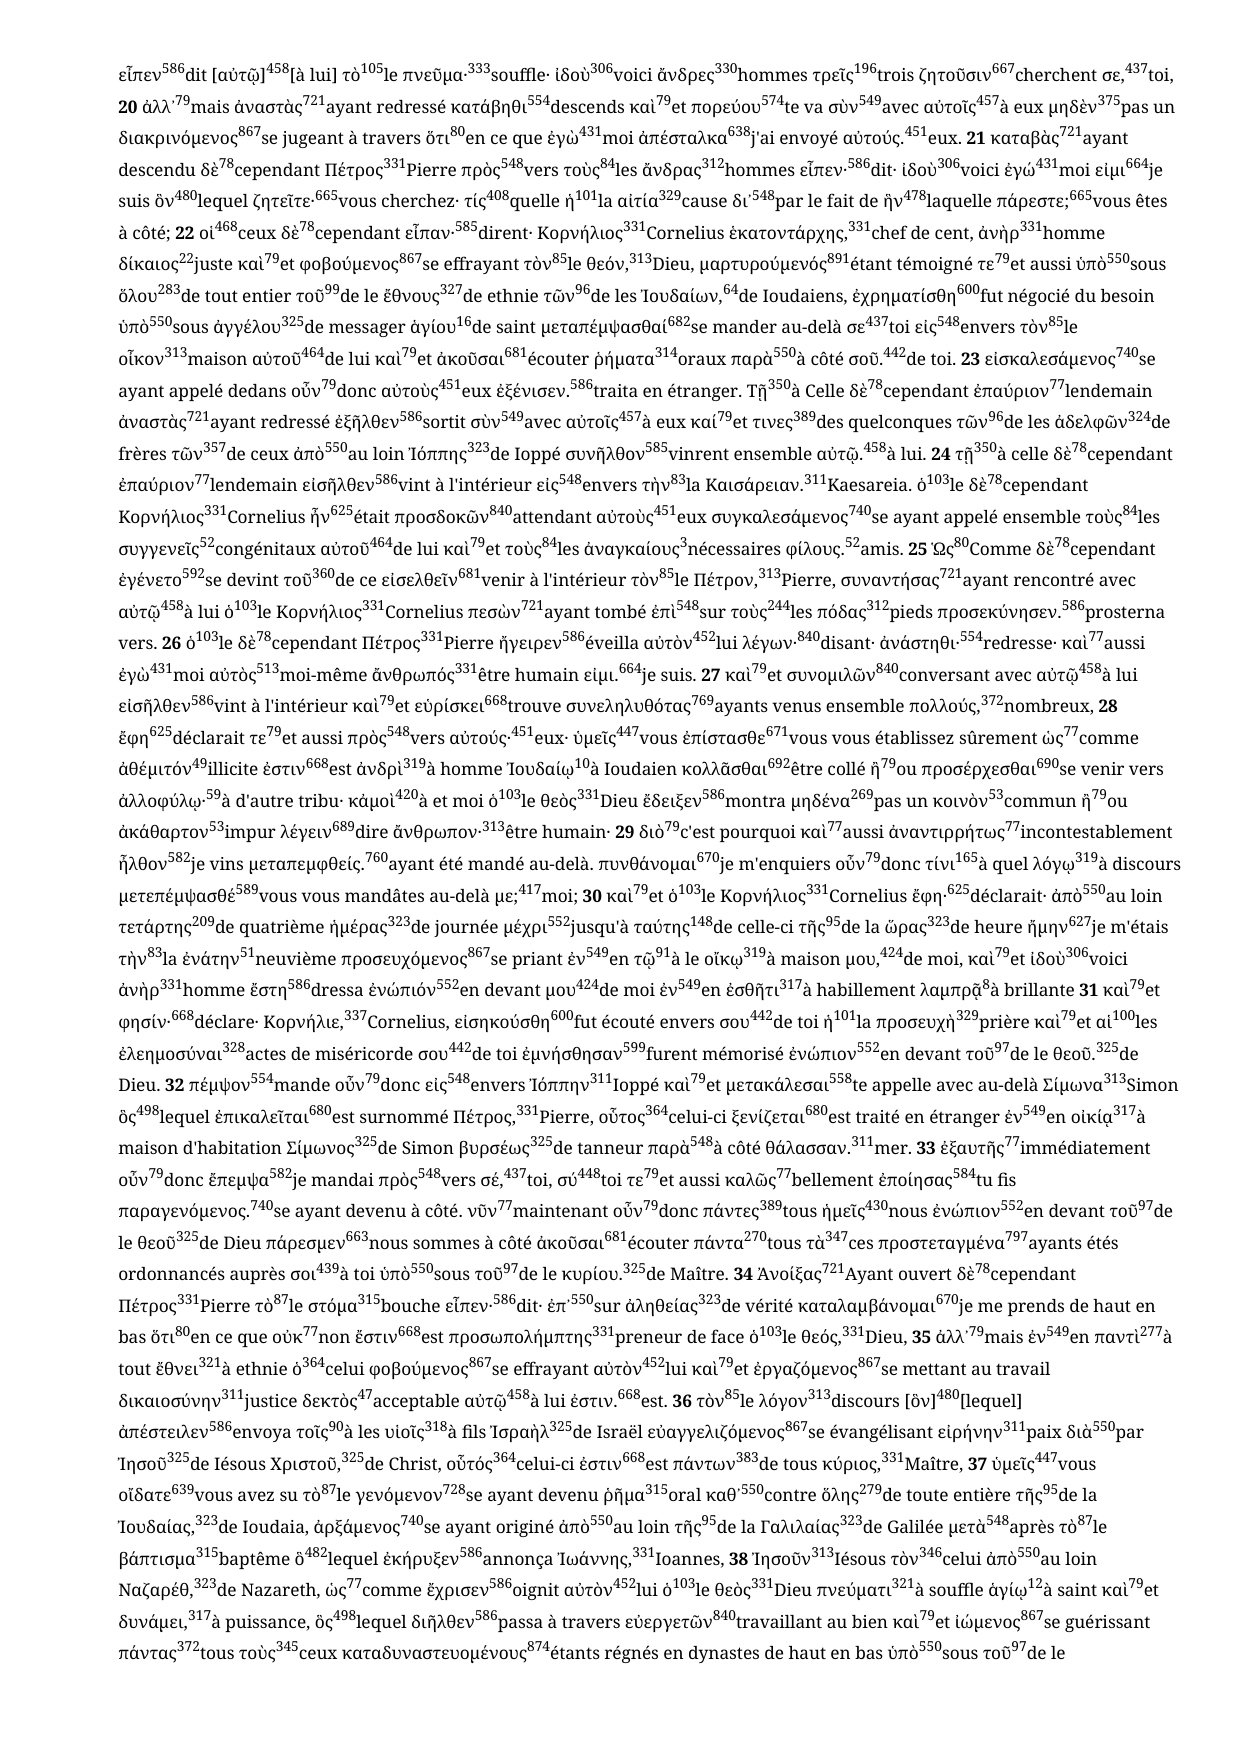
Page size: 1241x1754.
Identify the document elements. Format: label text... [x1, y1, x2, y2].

text 1 Ἀνὴρ331Homme δέ78cependant τις287un quelconque ἐν549en Καισαρείᾳ317à Kaesareia ὀνόματι321à nom Κορνήλιος,331Cornelius, ἑκατοντάρχης331chef de cent ἐκ550hors σπείρης323de spirale τῆς356de celle καλουμένης883de étante appelée Ἰταλικῆς,40de Italique, 2 εὐσεβὴς71pieux καὶ79et φοβούμενος867se effrayant τὸν85le θεὸν313Dieu σὺν549avec παντὶ275à tout τῷ91à le οἴκῳ319à maison αὐτοῦ,464de lui, ποιῶν840faisant ἐλεημοσύνας310actes de miséricorde πολλὰς266nombreuses τῷ91à le λαῷ319à peuple καὶ79et δεόμενος867se attachant de lien τοῦ97de le θεοῦ325de Dieu διὰ550par παντός,386de tout, 3 εἶδεν586vit ἐν549en ὁράματι321à vision φανερῶς77visiblement ὡσεὶ80comme si περὶ548autour ὥραν311heure ἐνάτην201neuvième τῆς95de la ἡμέρας323de journée ἄγγελον313messager τοῦ97de le θεοῦ325de Dieu εἰσελθόντα707ayant venu à l'intérieur πρὸς548vers αὐτὸν452lui καὶ79et εἰπόντα707ayant dit αὐτῷ·458à lui· Κορνήλιε.337Cornelius. 4 ὁ469celui δὲ78cependant ἀτενίσας721ayant regardé fixement αὐτῷ458à lui καὶ79et ἔμφοβος47en effroi γενόμενος740se ayant devenu εἶπεν·586dit· τί412quel ἐστιν,668est, κύριε;337Maître; εἶπεν586dit δὲ78cependant αὐτῷ·458à lui· αἱ100les προσευχαί328prières σου442de toi καὶ79et αἱ100les ἐλεημοσύναι328actes de miséricorde σου442de toi ἀνέβησαν585montèrent εἰς548envers μνημόσυνον315souvenance ἔμπροσθεν552en devers τοῦ97de le θεοῦ.325de Dieu. 5 καὶ79et νῦν77maintenant πέμψον554mande ἄνδρας312hommes εἰς548envers Ἰόππην311Ioppé καὶ79et μετάπεμψαι558te mande au-delà Σίμωνά313Simon τινα269un quelconque ὃς498lequel ἐπικαλεῖται680est surnommé Πέτρος·331Pierre· 6 οὗτος364celui-ci ξενίζεται680est traité en étranger παρά549à côté τινι275à un quelconque Σίμωνι319à Simon βυρσεῖ,319à tanneur, ᾧ486à lequel ἐστιν668est οἰκία329maison d'habitation παρὰ548à côté θάλασσαν.311mer. 7 ὡς80comme δὲ78cependant ἀπῆλθεν586éloigna ὁ103le ἄγγελος331messager ὁ364celui λαλῶν840bavardant αὐτῷ,458à lui, φωνήσας721ayant sonné de voix δύο52deux τῶν96de les οἰκετῶν324de habitants de maison καὶ79et στρατιώτην313soldat εὐσεβῆ4pieux τῶν357de ceux προσκαρτερούντων833de endurants auprès αὐτῷ458à lui 8 καὶ79et ἐξηγησάμενος740se ayant raconté ἅπαντα374en totalités αὐτοῖς457à eux ἀπέστειλεν586envoya αὐτοὺς451eux εἰς548envers τὴν83la Ἰόππην.311Ioppé. 9 Τῇ350à Celle δὲ78cependant ἐπαύριον,77lendemain, ὁδοιπορούντων833de allants en chemin ἐκείνων357de ceux-là καὶ79et τῇ89à la πόλει317à cité ἐγγιζόντων,833de approchants, ἀνέβη586monta Πέτρος331Pierre ἐπὶ548sur τὸ87le δῶμα315dôme προσεύξασθαι682se prier περὶ548autour ὥραν311heure ἕκτην.201sixième. 10 ἐγένετο592se devint δὲ78cependant πρόσπεινος47affamé auprès καὶ79et ἤθελεν625voulait γεύσασθαι.682se goûter. παρασκευαζόντων833de équipants à côté δὲ78cependant αὐτῶν463de eux ἐγένετο592se devint ἐπ᾽548sur αὐτὸν452lui ἔκστασις329extase 11 καὶ79et θεωρεῖ668observe τὸν85le οὐρανὸν313ciel ἀνεῳγμένον796ayant été ouvert καὶ79et καταβαῖνον824descendant σκεῦός315ustensile τι271un quelconque ὡς80comme ὀθόνην311toile de fin lin μεγάλην2grande τέσσαρσιν182à quatre ἀρχαῖς316à origines καθιέμενον877étant fait descendre ἐπὶ550sur τῆς95de la γῆς,323de terre, 12 ἐν549en ᾧ488à lequel ὑπῆρχεν625subsistait πάντα288tous τὰ104les τετράποδα72quadrupèdes καὶ79et ἑρπετὰ332reptiles τῆς95de la γῆς323de terre καὶ79et πετεινὰ332volatiles τοῦ97de le οὐρανοῦ.325de ciel. 13 καὶ79et ἐγένετο592se devint φωνὴ329son de voix πρὸς548vers αὐτόν·452lui· ἀναστάς,721ayant redressé, Πέτρε,337Pierre, θῦσον554sacrifie καὶ79et φάγε.554mange. 14 ὁ103le δὲ78cependant Πέτρος331Pierre εἶπεν·586dit· μηδαμῶς,77certainement non, κύριε,337Maître, ὅτι80en ce que οὐδέποτε77pas cependant à un moment ἔφαγον582je mangeai πᾶν271tout κοινὸν55commun καὶ79et ἀκάθαρτον.55impur. 15 καὶ79et φωνὴ329son de voix πάλιν77de nouveau ἐκ550hors δευτέρου67de deuxième πρὸς548vers αὐτόν·452lui· ἃ481lesquels ὁ103le θεὸς331Dieu ἐκαθάρισεν,586purifia, σὺ448toi μὴ77ne pas κοίνου.570rends commun. 16 τοῦτο366ce-ci δὲ78cependant ἐγένετο592se devint ἐπὶ547sur τρὶς77trois fois καὶ79et εὐθὺς77directement ἀνελήμφθη600fut pris de bas en haut τὸ105le σκεῦος333ustensile εἰς548envers τὸν85le οὐρανόν.313ciel. 17 Ὡς80Comme δὲ78cependant ἐν549en ἑαυτῷ533à lui-même διηπόρει625hésitait complètement ὁ103le Πέτρος331Pierre τί412quel ἂν340le cas échéant εἴη700que soit τὸ105le ὅραμα333vision ὃ482lequel εἶδεν,586vit, ἰδοὺ306voici οἱ102les ἄνδρες330hommes οἱ363ceux ἀπεσταλμένοι812ayants étés envoyés ὑπὸ550sous τοῦ97de le Κορνηλίου325de Cornelius διερωτήσαντες720ayants sollicités à travers τὴν83la οἰκίαν311maison d'habitation τοῦ97de le Σίμωνος325de Simon ἐπέστησαν585présentèrent ἐπὶ548sur τὸν85le πυλῶνα,313portail, 18 καὶ79et φωνήσαντες720ayants sonnés de voix ἐπυνθάνοντο630se enquéraient εἰ80si Σίμων331Simon ὁ498celui ἐπικαλούμενος891étant surnommé Πέτρος331Pierre ἐνθάδε77ici-même ξενίζεται.680est traité en étranger. 19 Τοῦ97de Le δὲ78cependant Πέτρου325de Pierre διενθυμουμένου861de se réfléchissant deux fois περὶ550autour τοῦ99de le ὁράματος327de vision εἶπεν586dit [αὐτῷ]458[à lui] τὸ105le πνεῦμα·333souffle· ἰδοὺ306voici ἄνδρες330hommes τρεῖς196trois ζητοῦσιν667cherchent σε,437toi, 20 ἀλλ᾽79mais ἀναστὰς721ayant redressé κατάβηθι554descends καὶ79et πορεύου574te va σὺν549avec αὐτοῖς457à eux μηδὲν375pas un διακρινόμενος867se jugeant à travers ὅτι80en ce que ἐγὼ431moi ἀπέσταλκα638j'ai envoyé αὐτούς.451eux. 21 καταβὰς721ayant descendu δὲ78cependant Πέτρος331Pierre πρὸς548vers τοὺς84les ἄνδρας312hommes εἶπεν·586dit· ἰδοὺ306voici ἐγώ431moi εἰμι664je suis ὃν480lequel ζητεῖτε·665vous cherchez· τίς408quelle ἡ101la αἰτία329cause δι᾽548par le fait de ἣν478laquelle πάρεστε;665vous êtes à côté; 22 οἱ468ceux δὲ78cependant εἶπαν·585dirent· Κορνήλιος331Cornelius ἑκατοντάρχης,331chef de cent, ἀνὴρ331homme δίκαιος22juste καὶ79et φοβούμενος867se effrayant τὸν85le θεόν,313Dieu, μαρτυρούμενός891étant témoigné τε79et aussi ὑπὸ550sous ὅλου283de tout entier τοῦ99de le ἔθνους327de ethnie τῶν96de les Ἰουδαίων,64de Ioudaiens, ἐχρηματίσθη600fut négocié du besoin ὑπὸ550sous ἀγγέλου325de messager ἁγίου16de saint μεταπέμψασθαί682se mander au-delà σε437toi εἰς548envers τὸν85le οἶκον313maison αὐτοῦ464de lui καὶ79et ἀκοῦσαι681écouter ῥήματα314oraux παρὰ550à côté σοῦ.442de toi. 23 εἰσκαλεσάμενος740se ayant appelé dedans οὖν79donc αὐτοὺς451eux ἐξένισεν.586traita en étranger. Τῇ350à Celle δὲ78cependant ἐπαύριον77lendemain ἀναστὰς721ayant redressé ἐξῆλθεν586sortit σὺν549avec αὐτοῖς457à eux καί79et τινες389des quelconques τῶν96de les ἀδελφῶν324de frères τῶν357de ceux ἀπὸ550au loin Ἰόππης323de Ioppé συνῆλθον585vinrent ensemble αὐτῷ.458à lui. 24 τῇ350à celle δὲ78cependant ἐπαύριον77lendemain εἰσῆλθεν586vint à l'intérieur εἰς548envers τὴν83la Καισάρειαν.311Kaesareia. ὁ103le δὲ78cependant Κορνήλιος331Cornelius ἦν625était προσδοκῶν840attendant αὐτοὺς451eux συγκαλεσάμενος740se ayant appelé ensemble τοὺς84les συγγενεῖς52congénitaux αὐτοῦ464de lui καὶ79et τοὺς84les ἀναγκαίους3nécessaires φίλους.52amis. 25 Ὡς80Comme δὲ78cependant ἐγένετο592se devint τοῦ360de ce εἰσελθεῖν681venir à l'intérieur τὸν85le Πέτρον,313Pierre, συναντήσας721ayant rencontré avec αὐτῷ458à lui ὁ103le Κορνήλιος331Cornelius πεσὼν721ayant tombé ἐπὶ548sur τοὺς244les πόδας312pieds προσεκύνησεν.586prosterna vers. 26 ὁ103le δὲ78cependant Πέτρος331Pierre ἤγειρεν586éveilla αὐτὸν452lui λέγων·840disant· ἀνάστηθι·554redresse· καὶ77aussi ἐγὼ431moi αὐτὸς513moi-même ἄνθρωπός331être humain εἰμι.664je suis. 27 καὶ79et συνομιλῶν840conversant avec αὐτῷ458à lui εἰσῆλθεν586vint à l'intérieur καὶ79et εὑρίσκει668trouve συνεληλυθότας769ayants venus ensemble πολλούς,372nombreux, 28 ἔφη625déclarait τε79et aussi πρὸς548vers αὐτούς·451eux· ὑμεῖς447vous ἐπίστασθε671vous vous établissez sûrement ὡς77comme ἀθέμιτόν49illicite ἐστιν668est ἀνδρὶ319à homme Ἰουδαίῳ10à Ioudaien κολλᾶσθαι692être collé ἢ79ou προσέρχεσθαι690se venir vers ἀλλοφύλῳ·59à d'autre tribu· κἀμοὶ420à et moi ὁ103le θεὸς331Dieu ἔδειξεν586montra μηδένα269pas un κοινὸν53commun ἢ79ou ἀκάθαρτον53impur λέγειν689dire ἄνθρωπον·313être humain· 29 διὸ79c'est pourquoi καὶ77aussi ἀναντιρρήτως77incontestablement ἦλθον582je vins μεταπεμφθείς.760ayant été mandé au-delà. πυνθάνομαι670je m'enquiers οὖν79donc τίνι165à quel λόγῳ319à discours μετεπέμψασθέ589vous vous mandâtes au-delà με;417moi; 30 καὶ79et ὁ103le Κορνήλιος331Cornelius ἔφη·625déclarait· ἀπὸ550au loin τετάρτης209de quatrième ἡμέρας323de journée μέχρι552jusqu'à ταύτης148de celle-ci τῆς95de la ὥρας323de heure ἤμην627je m'étais τὴν83la ἐνάτην51neuvième προσευχόμενος867se priant ἐν549en τῷ91à le οἴκῳ319à maison μου,424de moi, καὶ79et ἰδοὺ306voici ἀνὴρ331homme ἔστη586dressa ἐνώπιόν552en devant μου424de moi ἐν549en ἐσθῆτι317à habillement λαμπρᾷ8à brillante 31 καὶ79et φησίν·668déclare· Κορνήλιε,337Cornelius, εἰσηκούσθη600fut écouté envers σου442de toi ἡ101la προσευχὴ329prière καὶ79et αἱ100les ἐλεημοσύναι328actes de miséricorde σου442de toi ἐμνήσθησαν599furent mémorisé ἐνώπιον552en devant τοῦ97de le θεοῦ.325de Dieu. 32 πέμψον554mande οὖν79donc εἰς548envers Ἰόππην311Ioppé καὶ79et μετακάλεσαι558te appelle avec au-delà Σίμωνα313Simon ὃς498lequel ἐπικαλεῖται680est surnommé Πέτρος,331Pierre, οὗτος364celui-ci ξενίζεται680est traité en étranger ἐν549en οἰκίᾳ317à maison d'habitation Σίμωνος325de Simon βυρσέως325de tanneur παρὰ548à côté θάλασσαν.311mer. 33 ἐξαυτῆς77immédiatement οὖν79donc ἔπεμψα582je mandai πρὸς548vers σέ,437toi, σύ448toi τε79et aussi καλῶς77bellement ἐποίησας584tu fis παραγενόμενος.740se ayant devenu à côté. νῦν77maintenant οὖν79donc πάντες389tous ἡμεῖς430nous ἐνώπιον552en devant τοῦ97de le θεοῦ325de Dieu πάρεσμεν663nous sommes à côté ἀκοῦσαι681écouter πάντα270tous τὰ347ces προστεταγμένα797ayants étés ordonnancés auprès σοι439à toi ὑπὸ550sous τοῦ97de le κυρίου.325de Maître. 34 Ἀνοίξας721Ayant ouvert δὲ78cependant Πέτρος331Pierre τὸ87le στόμα315bouche εἶπεν·586dit· ἐπ᾽550sur ἀληθείας323de vérité καταλαμβάνομαι670je me prends de haut en bas ὅτι80en ce que οὐκ77non ἔστιν668est προσωπολήμπτης331preneur de face ὁ103le θεός,331Dieu, 35 ἀλλ᾽79mais ἐν549en παντὶ277à tout ἔθνει321à ethnie ὁ364celui φοβούμενος867se effrayant αὐτὸν452lui καὶ79et ἐργαζόμενος867se mettant au travail δικαιοσύνην311justice δεκτὸς47acceptable αὐτῷ458à lui ἐστιν.668est. 36 τὸν85le λόγον313discours [ὃν]480[lequel] ἀπέστειλεν586envoya τοῖς90à les υἱοῖς318à fils Ἰσραὴλ325de Israël εὐαγγελιζόμενος867se évangélisant εἰρήνην311paix διὰ550par Ἰησοῦ325de Iésous Χριστοῦ,325de Christ, οὗτός364celui-ci ἐστιν668est πάντων383de tous κύριος,331Maître, 37 ὑμεῖς447vous οἴδατε639vous avez su τὸ87le γενόμενον728se ayant devenu ῥῆμα315oral καθ᾽550contre ὅλης279de toute entière τῆς95de la Ἰουδαίας,323de Ioudaia, ἀρξάμενος740se ayant originé ἀπὸ550au loin τῆς95de la Γαλιλαίας323de Galilée μετὰ548après τὸ87le βάπτισμα315baptême ὃ482lequel ἐκήρυξεν586annonça Ἰωάννης,331Ioannes, 38 Ἰησοῦν313Iésous τὸν346celui ἀπὸ550au loin Ναζαρέθ,323de Nazareth, ὡς77comme ἔχρισεν586oignit αὐτὸν452lui ὁ103le θεὸς331Dieu πνεύματι321à souffle ἁγίῳ12à saint καὶ79et δυνάμει,317à puissance, ὃς498lequel διῆλθεν586passa à travers εὐεργετῶν840travaillant au bien καὶ79et ἰώμενος867se guérissant πάντας372tous τοὺς345ceux καταδυναστευομένους874étants régnés en dynastes de haut en bas ὑπὸ550sous τοῦ97de le διαβόλου,65de diable, ὅτι80en ce que ὁ103le θεὸς331Dieu ἦν625était μετ᾽550avec αὐτοῦ.464de lui. 39 καὶ79et ἡμεῖς430nous μάρτυρες330témoins πάντων385de tous ὧν493de lesquels ἐποίησεν586fit ἔν549en τε79et aussi τῇ89à la χώρᾳ317à région τῶν96de les Ἰουδαίων64de Ioudaiens καὶ79et [ἐν]549[en] Ἰερουσαλήμ.317à Ierousalem. ὃν480lequel καὶ77aussi ἀνεῖλαν585saisirent de bas en haut κρεμάσαντες720ayants suspendus ἐπὶ550sur ξύλου,327de bois, 40 τοῦτον346celui-ci ὁ103le θεὸς331Dieu ἤγειρεν586éveilla [ἐν]549[en] τῇ89à la τρίτῃ206à troisième ἡμέρᾳ317à journée καὶ79et ἔδωκεν586donna αὐτὸν452lui ἐμφανῆ32visible dedans γενέσθαι,682se devenir, 41 οὐ77non παντὶ275à tout τῷ91à le λαῷ,319à peuple, ἀλλὰ79mais μάρτυσιν318à témoins τοῖς351à ceux προκεχειροτονημένοις800à ayants étés désignés de main d'avance ὑπὸ550sous τοῦ97de le θεοῦ,325de Dieu, ἡμῖν,419à nous, οἵτινες497lesquels des quelconques συνεφάγομεν581nous mangeâmes avec καὶ79et συνεπίομεν581nous bûmes avec αὐτῷ458à lui μετὰ548après τὸ348ce ἀναστῆναι681redresser αὐτὸν452lui ἐκ550hors νεκρῶν·64de morts· 42 καὶ79et παρήγγειλεν586messagea à côté ἡμῖν419à nous κηρύξαι681annoncer τῷ91à le λαῷ319à peuple καὶ79et διαμαρτύρασθαι682se passer témoignage ὅτι80en ce que οὗτός364celui-ci ἐστιν668est ὁ364celui ὡρισμένος813ayant été délimité ὑπὸ550sous τοῦ97de le θεοῦ325de Dieu κριτὴς331juge ζώντων833de vivants καὶ79et νεκρῶν.64de morts. 43 τούτῳ352à celui-ci πάντες286tous οἱ102les προφῆται330prophètes μαρτυροῦσιν667témoignent ἄφεσιν311abandon ἁμαρτιῶν322de fautes λαβεῖν681prendre διὰ550par τοῦ99de le ὀνόματος327de nom αὐτοῦ464de lui πάντα373tout τὸν346celui πιστεύοντα822croyant εἰς548envers αὐτόν.452lui. 44 Ἔτι77Encore λαλοῦντος834de bavardant τοῦ97de le Πέτρου325de Pierre τὰ86les ῥήματα314oraux ταῦτα139ces-ci ἐπέπεσεν586tomba dessus τὸ105le πνεῦμα333souffle τὸ105le ἅγιον24saint ἐπὶ548sur πάντας372tous τοὺς345ceux ἀκούοντας821écoutants τὸν85le λόγον.313discours. 45 καὶ79et ἐξέστησαν585extasièrent οἱ102les ἐκ550hors περιτομῆς323de circoncision πιστοὶ70croyables ὅσοι497autant lesquels συνῆλθαν585vinrent ensemble τῷ91à le Πέτρῳ,319à Pierre, ὅτι80en ce que καὶ77aussi ἐπὶ548sur τὰ86les ἔθνη314ethnies ἡ101la δωρεὰ329gratification τοῦ99de le ἁγίου18de saint πνεύματος327de souffle ἐκκέχυται·654a été déversé· 46 ἤκουον624écoutaient γὰρ79car αὐτῶν463de eux λαλούντων833de bavardants γλώσσαις316à langues καὶ79et μεγαλυνόντων833de magnifiants τὸν85le θεόν.313Dieu. τότε77alors ἀπεκρίθη600fut répondu Πέτρος·331Pierre· 47 μήτι340ne serait-ce que τὸ87le ὕδωρ315eau δύναται674se peut κωλῦσαί681empêcher τις390un quelconque τοῦ360de ce μὴ77ne pas βαπτισθῆναι683être baptisé τούτους,345ceux-ci, οἵτινες497lesquels des quelconques τὸ87le πνεῦμα315souffle τὸ87le ἅγιον6saint ἔλαβον585prirent ὡς80comme καὶ77aussi ἡμεῖς;430nous; 48 προσέταξεν586ordonnança auprès δὲ78cependant αὐτοὺς451eux ἐν549en τῷ93à le ὀνόματι321à nom Ἰησοῦ325de Iésous Χριστοῦ325de Christ βαπτισθῆναι.683être baptisé. τότε77alors ἠρώτησαν585sollicitèrent αὐτὸν452lui ἐπιμεῖναι681rester sur ἡμέρας310journées τινάς.266des quelconques. [118, 59, 1181, 1665]
